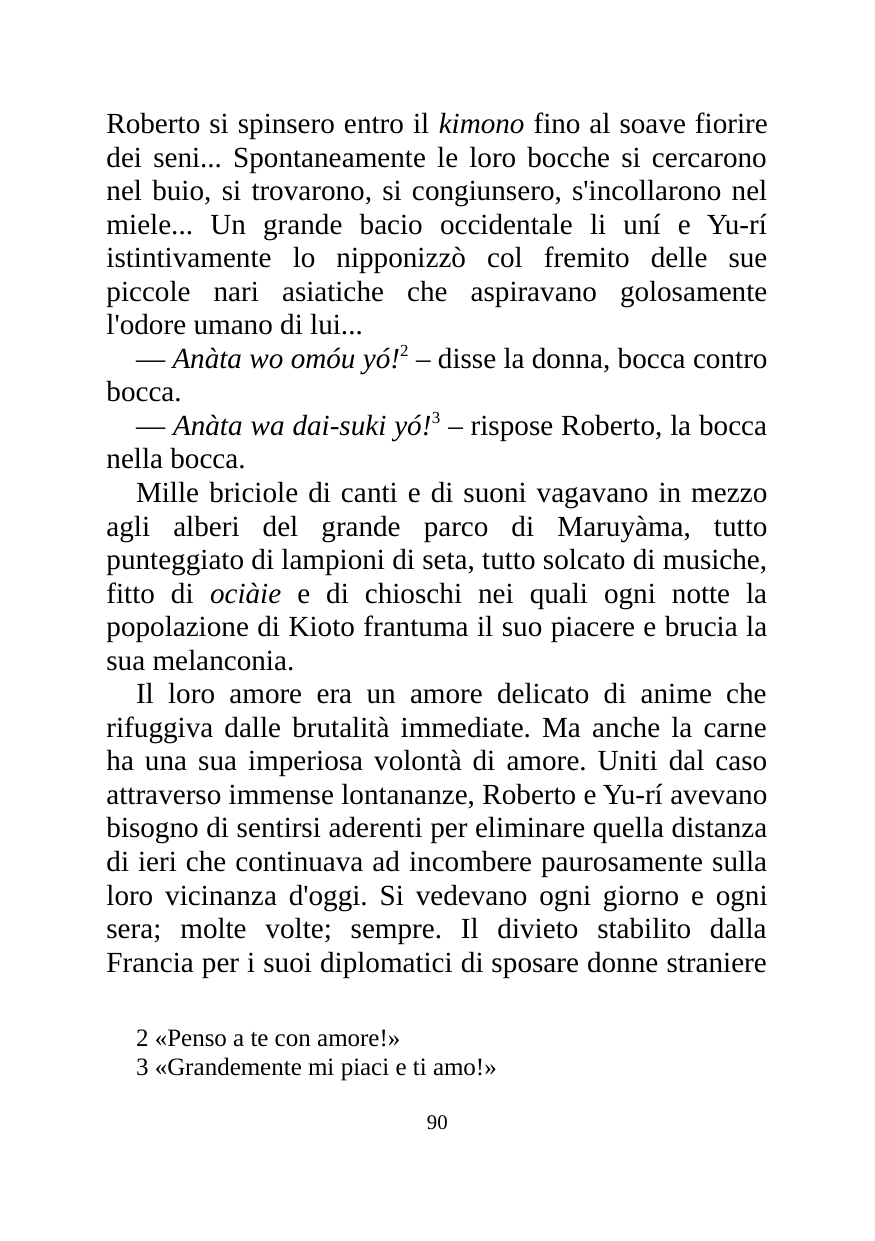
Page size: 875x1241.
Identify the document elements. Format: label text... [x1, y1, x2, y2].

text «Penso a te con amore!» [106, 1023, 768, 1052]
text Roberto si spinsero entro il kimono fino al soave fiorire dei seni... Spontaneamente le loro bocche si cercarono nel buio, si trovarono, si congiunsero, s'incollarono nel miele... Un grande bacio occidentale li uní e Yu-rí istintivamente lo nipponizzò col fremito delle sue piccole nari asiatiche che aspiravano golosamente l'odore umano di lui... [106, 106, 768, 341]
text «Grandemente mi piaci e ti amo!» [106, 1052, 768, 1080]
text — Anàta wo omóu yó! – disse la donna, bocca contro bocca. [106, 341, 768, 408]
text Il loro amore era un amore delicato di anime che rifuggiva dalle brutalità immediate. Ma anche la carne ha una sua imperiosa volontà di amore. Uniti dal caso attraverso immense lontananze, Roberto e Yu-rí avevano bisogno di sentirsi aderenti per eliminare quella distanza di ieri che continuava ad incombere paurosamente sulla loro vicinanza d'oggi. Si vedevano ogni giorno e ogni sera; molte volte; sempre. Il divieto stabilito dalla Francia per i suoi diplomatici di sposare donne straniere [106, 676, 768, 978]
text — Anàta wa dai-suki yó! – rispose Roberto, la bocca nella bocca. [106, 408, 768, 475]
text Mille briciole di canti e di suoni vagavano in mezzo agli alberi del grande parco di Maruyàma, tutto punteggiato di lampioni di seta, tutto solcato di musiche, fitto di ociàie e di chioschi nei quali ogni notte la popolazione di Kioto frantuma il suo piacere e brucia la sua melanconia. [106, 475, 768, 676]
